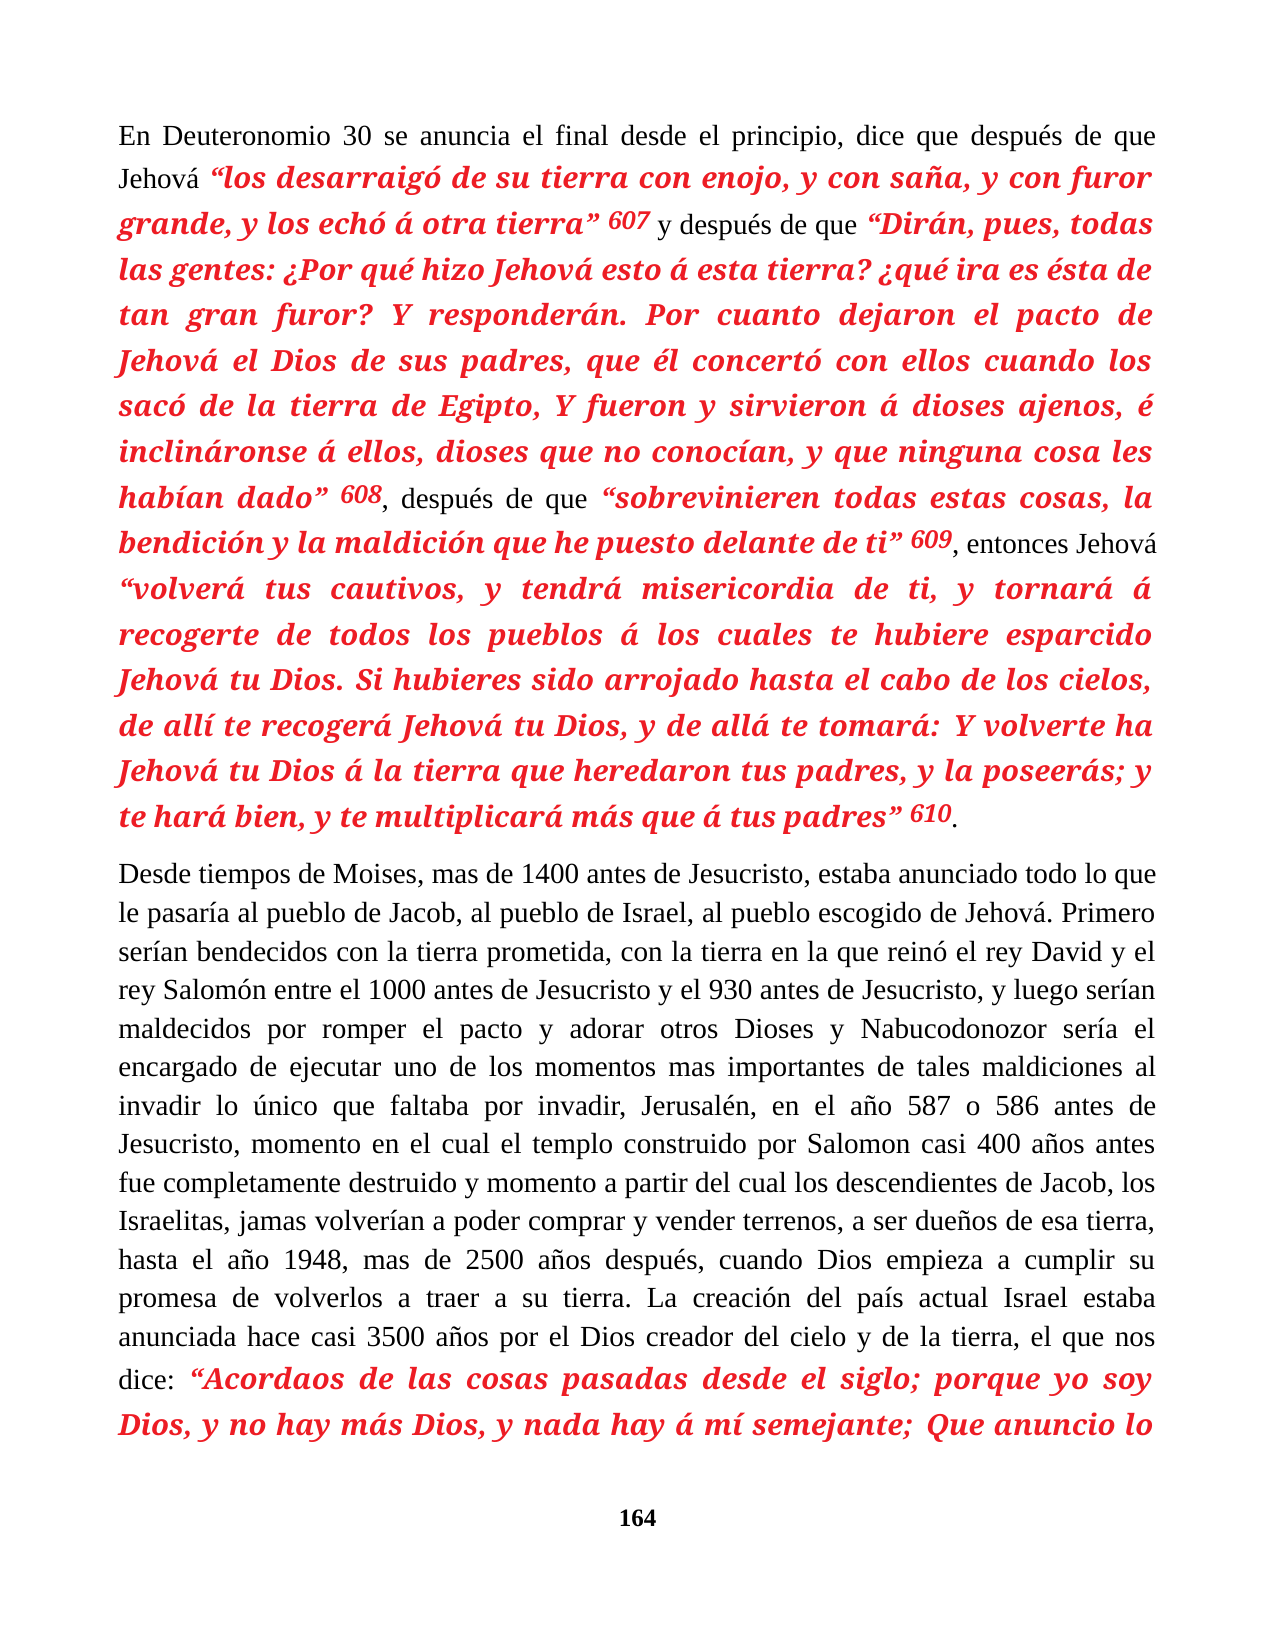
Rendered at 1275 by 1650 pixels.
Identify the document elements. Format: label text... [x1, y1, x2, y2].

text En Deuteronomio 30 se anuncia el final desde el principio, dice que después de que Jehová “los desarraigó de su tierra con enojo, y con saña, y con furor grande, y los echó á otra tierra” y después de que “Dirán, pues, todas las gentes: ¿Por qué hizo Jehová esto á esta tierra? ¿qué ira es ésta de tan gran furor? Y responderán. Por cuanto dejaron el pacto de Jehová el Dios de sus padres, que él concertó con ellos cuando los sacó de la tierra de Egipto, Y fueron y sirvieron á dioses ajenos, é inclináronse á ellos, dioses que no conocían, y que ninguna cosa les habían dado” , después de que “sobrevinieren todas estas cosas, la bendición y la maldición que he puesto delante de ti” , entonces Jehová “volverá tus cautivos, y tendrá misericordia de ti, y tornará á recogerte de todos los pueblos á los cuales te hubiere esparcido Jehová tu Dios. Si hubieres sido arrojado hasta el cabo de los cielos, de allí te recogerá Jehová tu Dios, y de allá te tomará: Y volverte ha Jehová tu Dios á la tierra que heredaron tus padres, y la poseerás; y te hará bien, y te multiplicará más que á tus padres” . [118, 118, 1157, 836]
text Desde tiempos de Moises, mas de 1400 antes de Jesucristo, estaba anunciado todo lo que le pasaría al pueblo de Jacob, al pueblo de Israel, al pueblo escogido de Jehová. Primero serían bendecidos con la tierra prometida, con la tierra en la que reinó el rey David y el rey Salomón entre el 1000 antes de Jesucristo y el 930 antes de Jesucristo, y luego serían maldecidos por romper el pacto y adorar otros Dioses y Nabucodonozor sería el encargado de ejecutar uno de los momentos mas importantes de tales maldiciones al invadir lo único que faltaba por invadir, Jerusalén, en el año 587 o 586 antes de Jesucristo, momento en el cual el templo construido por Salomon casi 400 años antes fue completamente destruido y momento a partir del cual los descendientes de Jacob, los Israelitas, jamas volverían a poder comprar y vender terrenos, a ser dueños de esa tierra, hasta el año 1948, mas de 2500 años después, cuando Dios empieza a cumplir su promesa de volverlos a traer a su tierra. La creación del país actual Israel estaba anunciada hace casi 3500 años por el Dios creador del cielo y de la tierra, el que nos dice: “Acordaos de las cosas pasadas desde el siglo; porque yo soy Dios, y no hay más Dios, y nada hay á mí semejante; Que anuncio lo [118, 857, 1157, 1444]
